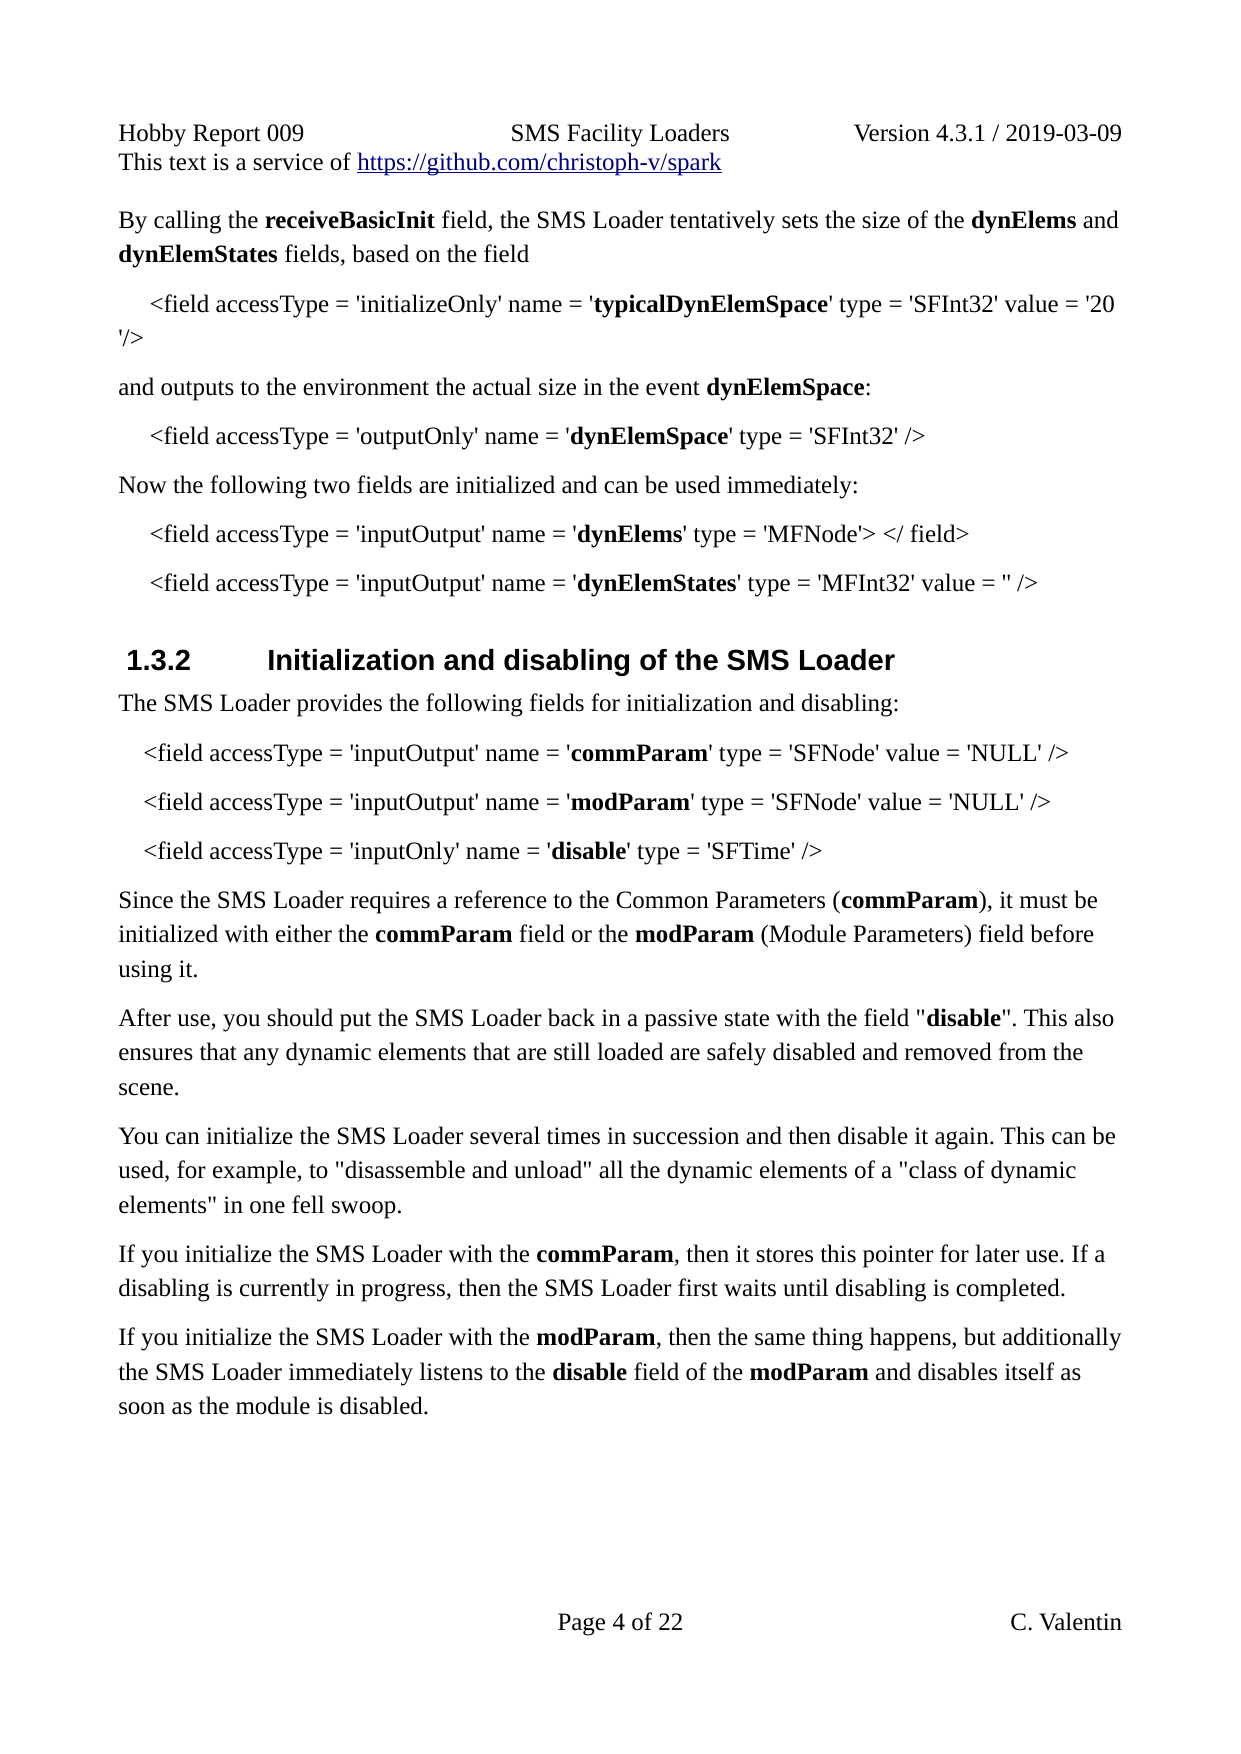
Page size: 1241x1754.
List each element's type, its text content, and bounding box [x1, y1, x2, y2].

text By calling the receiveBasicInit field, the SMS Loader tentatively sets the size of the dynElems and dynElemStates fields, based on the field [118, 205, 1122, 268]
text The SMS Loader provides the following fields for initialization and disabling: [118, 688, 1122, 717]
text If you initialize the SMS Loader with the commParam, then it stores this pointer for later use. If a disabling is currently in progress, then the SMS Loader first waits until disabling is completed. [118, 1239, 1122, 1302]
text After use, you should put the SMS Loader back in a passive state with the field "disable". This also ensures that any dynamic elements that are still loaded are safely disabled and removed from the scene. [118, 1003, 1122, 1101]
text You can initialize the SMS Loader several times in succession and then disable it again. This can be used, for example, to "disassemble and unload" all the dynamic elements of a "class of dynamic elements" in one fell swoop. [118, 1121, 1122, 1218]
text If you initialize the SMS Loader with the modParam, then the same thing happens, but additionally the SMS Loader immediately listens to the disable field of the modParam and disables itself as soon as the module is disabled. [118, 1322, 1122, 1420]
text Since the SMS Loader requires a reference to the Common Parameters (commParam), it must be initialized with either the commParam field or the modParam (Module Parameters) field before using it. [118, 885, 1122, 982]
text <field accessType = 'outputOnly' name = 'dynElemSpace' type = 'SFInt32' /> [118, 421, 1122, 450]
text <field accessType = 'inputOutput' name = 'commParam' type = 'SFNode' value = 'NULL' /> [118, 738, 1122, 766]
text <field accessType = 'initializeOnly' name = 'typicalDynElemSpace' type = 'SFInt32' value = '20 '/> [118, 289, 1122, 352]
text and outputs to the environment the actual size in the event dynElemSpace: [118, 372, 1122, 401]
text <field accessType = 'inputOnly' name = 'disable' type = 'SFTime' /> [118, 836, 1122, 864]
text Now the following two fields are initialized and can be used immediately: [118, 470, 1122, 499]
text <field accessType = 'inputOutput' name = 'dynElemStates' type = 'MFInt32' value = '' /> [118, 568, 1122, 597]
text <field accessType = 'inputOutput' name = 'dynElems' type = 'MFNode'> </ field> [118, 519, 1122, 548]
subtitle Initialization and disabling of the SMS Loader [118, 642, 1122, 676]
text <field accessType = 'inputOutput' name = 'modParam' type = 'SFNode' value = 'NULL' /> [118, 787, 1122, 815]
